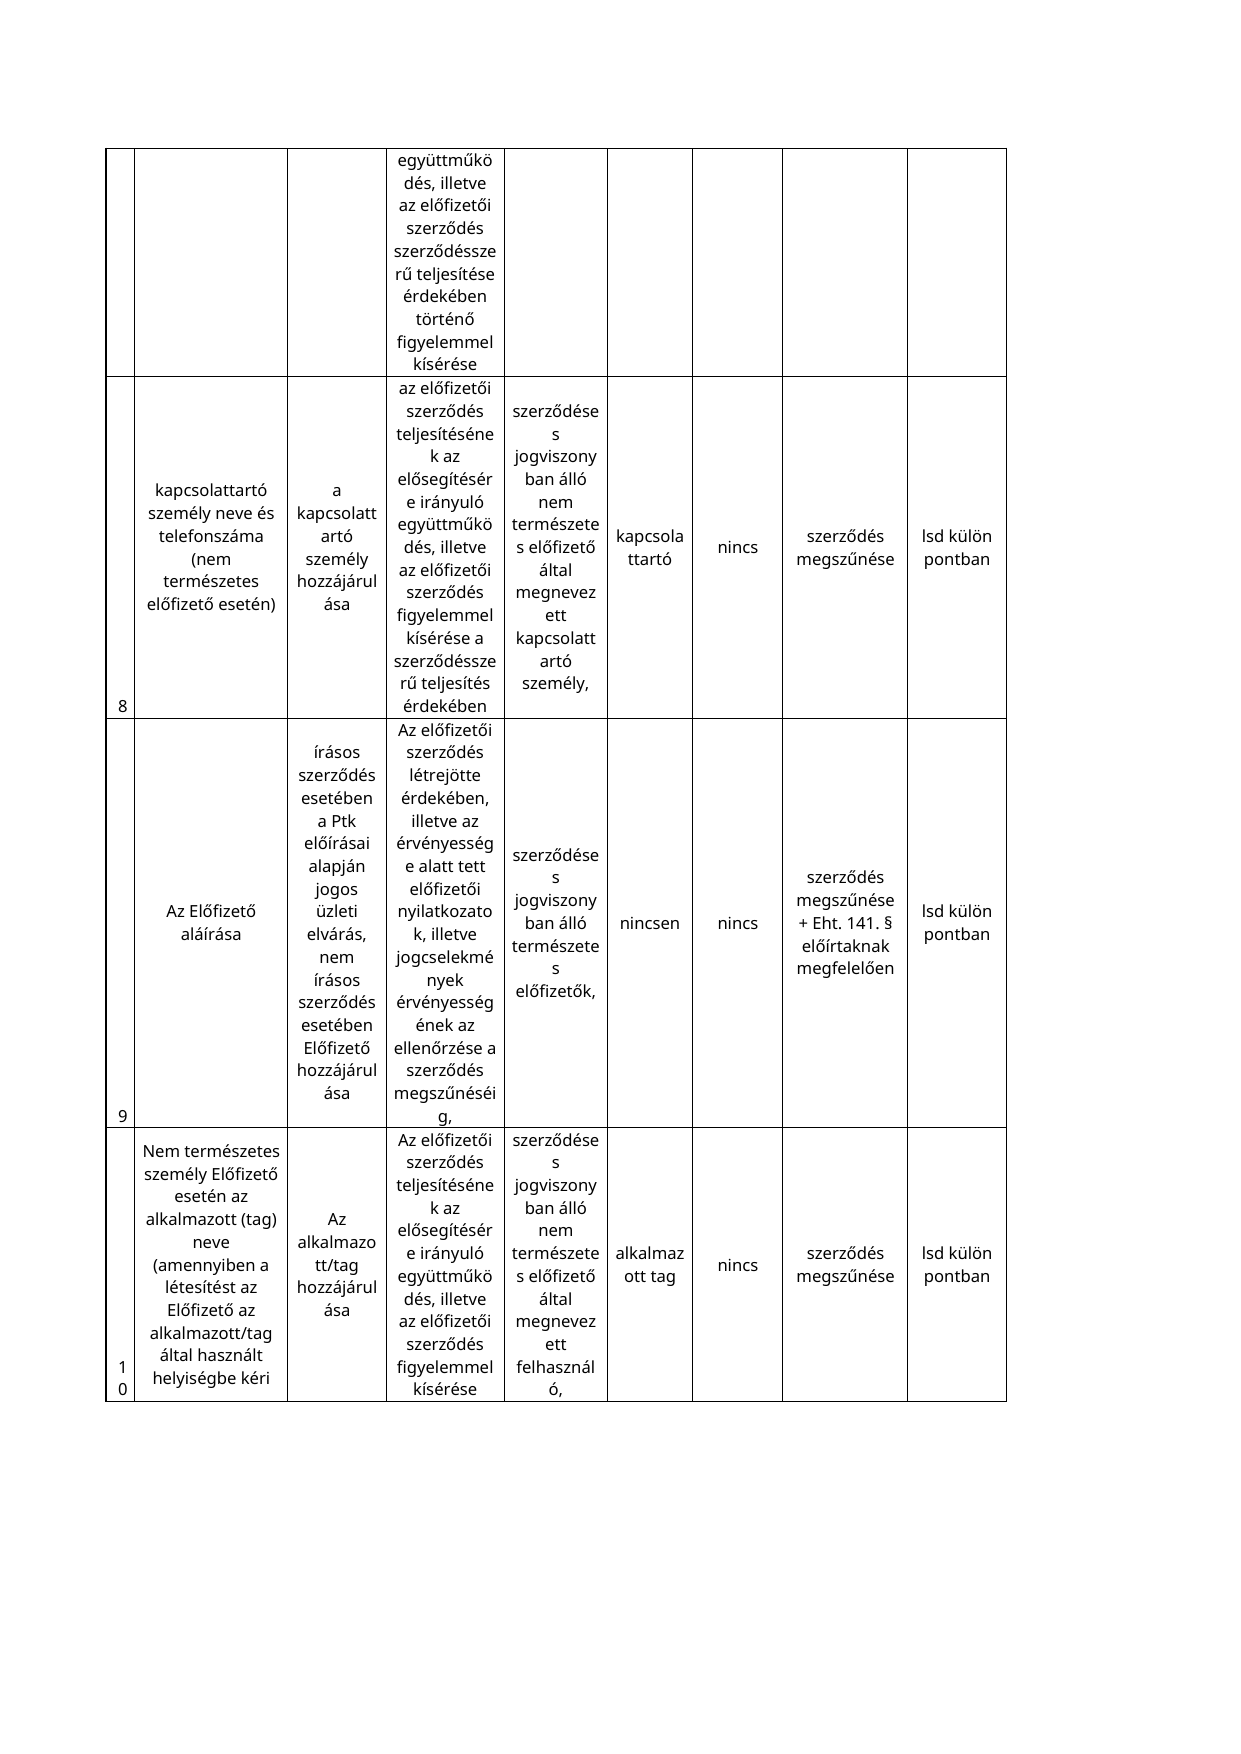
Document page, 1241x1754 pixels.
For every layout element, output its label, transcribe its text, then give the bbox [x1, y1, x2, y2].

table_cell 10 [107, 1128, 134, 1401]
table_cell együttműködés, illetve az előfizetői szerződés szerződésszerű teljesítése érdekében történő figyelemmel kísérése [387, 149, 504, 376]
table_cell [505, 149, 607, 376]
table_cell Nem természetes személy Előfizető esetén az alkalmazott (tag) neve (amennyiben a létesítést az Előfizető az alkalmazott/tag által használt helyiségbe kéri [135, 1128, 287, 1401]
table_cell Az előfizetői szerződés teljesítésének az elősegítésére irányuló együttműködés, illetve az előfizetői szerződés figyelemmel kísérése [387, 1128, 504, 1401]
table_cell Az alkalmazott/tag hozzájárulása [288, 1128, 386, 1401]
table_cell az előfizetői szerződés teljesítésének az elősegítésére irányuló együttműködés, illetve az előfizetői szerződés figyelemmel kísérése a szerződésszerű teljesítés érdekében [387, 377, 504, 717]
table_cell [693, 149, 782, 376]
table_cell kapcsolattartó személy neve és telefonszáma (nem természetes előfizető esetén) [135, 377, 287, 717]
table_cell lsd külön pontban [908, 377, 1006, 717]
table_cell [135, 149, 287, 376]
table_cell lsd külön pontban [908, 1128, 1006, 1401]
table_cell szerződéses jogviszonyban álló nem természetes előfizető által megnevezett kapcsolattartó személy, [505, 377, 607, 717]
table_cell [908, 149, 1006, 376]
table_cell [107, 149, 134, 376]
table_cell szerződéses jogviszonyban álló természetes előfizetők, [505, 719, 607, 1127]
table_cell Az előfizetői szerződés létrejötte érdekében, illetve az érvényessége alatt tett előfizetői nyilatkozatok, illetve jogcselekmények érvényességének az ellenőrzése a szerződés megszűnéséig, [387, 719, 504, 1127]
table_cell a kapcsolattartó személy hozzájárulása [288, 377, 386, 717]
table_cell alkalmazott tag [608, 1128, 692, 1401]
table_cell szerződés megszűnése [783, 1128, 907, 1401]
table_cell 8 [107, 377, 134, 717]
table_cell nincsen [608, 719, 692, 1127]
table_cell szerződés megszűnése [783, 377, 907, 717]
table_cell lsd külön pontban [908, 719, 1006, 1127]
table_cell kapcsolattartó [608, 377, 692, 717]
table_cell szerződés megszűnése + Eht. 141. § előírtaknak megfelelően [783, 719, 907, 1127]
table_cell nincs [693, 719, 782, 1127]
table_cell [608, 149, 692, 376]
table_cell [783, 149, 907, 376]
table_cell szerződéses jogviszonyban álló nem természetes előfizető által megnevezett felhasználó, [505, 1128, 607, 1401]
table_cell Az Előfizető aláírása [135, 719, 287, 1127]
table_cell nincs [693, 377, 782, 717]
table_cell írásos szerződés esetében a Ptk előírásai alapján jogos üzleti elvárás, nem írásos szerződés esetében Előfizető hozzájárulása [288, 719, 386, 1127]
table_cell nincs [693, 1128, 782, 1401]
table_cell [288, 149, 386, 376]
table_cell 9 [107, 719, 134, 1127]
